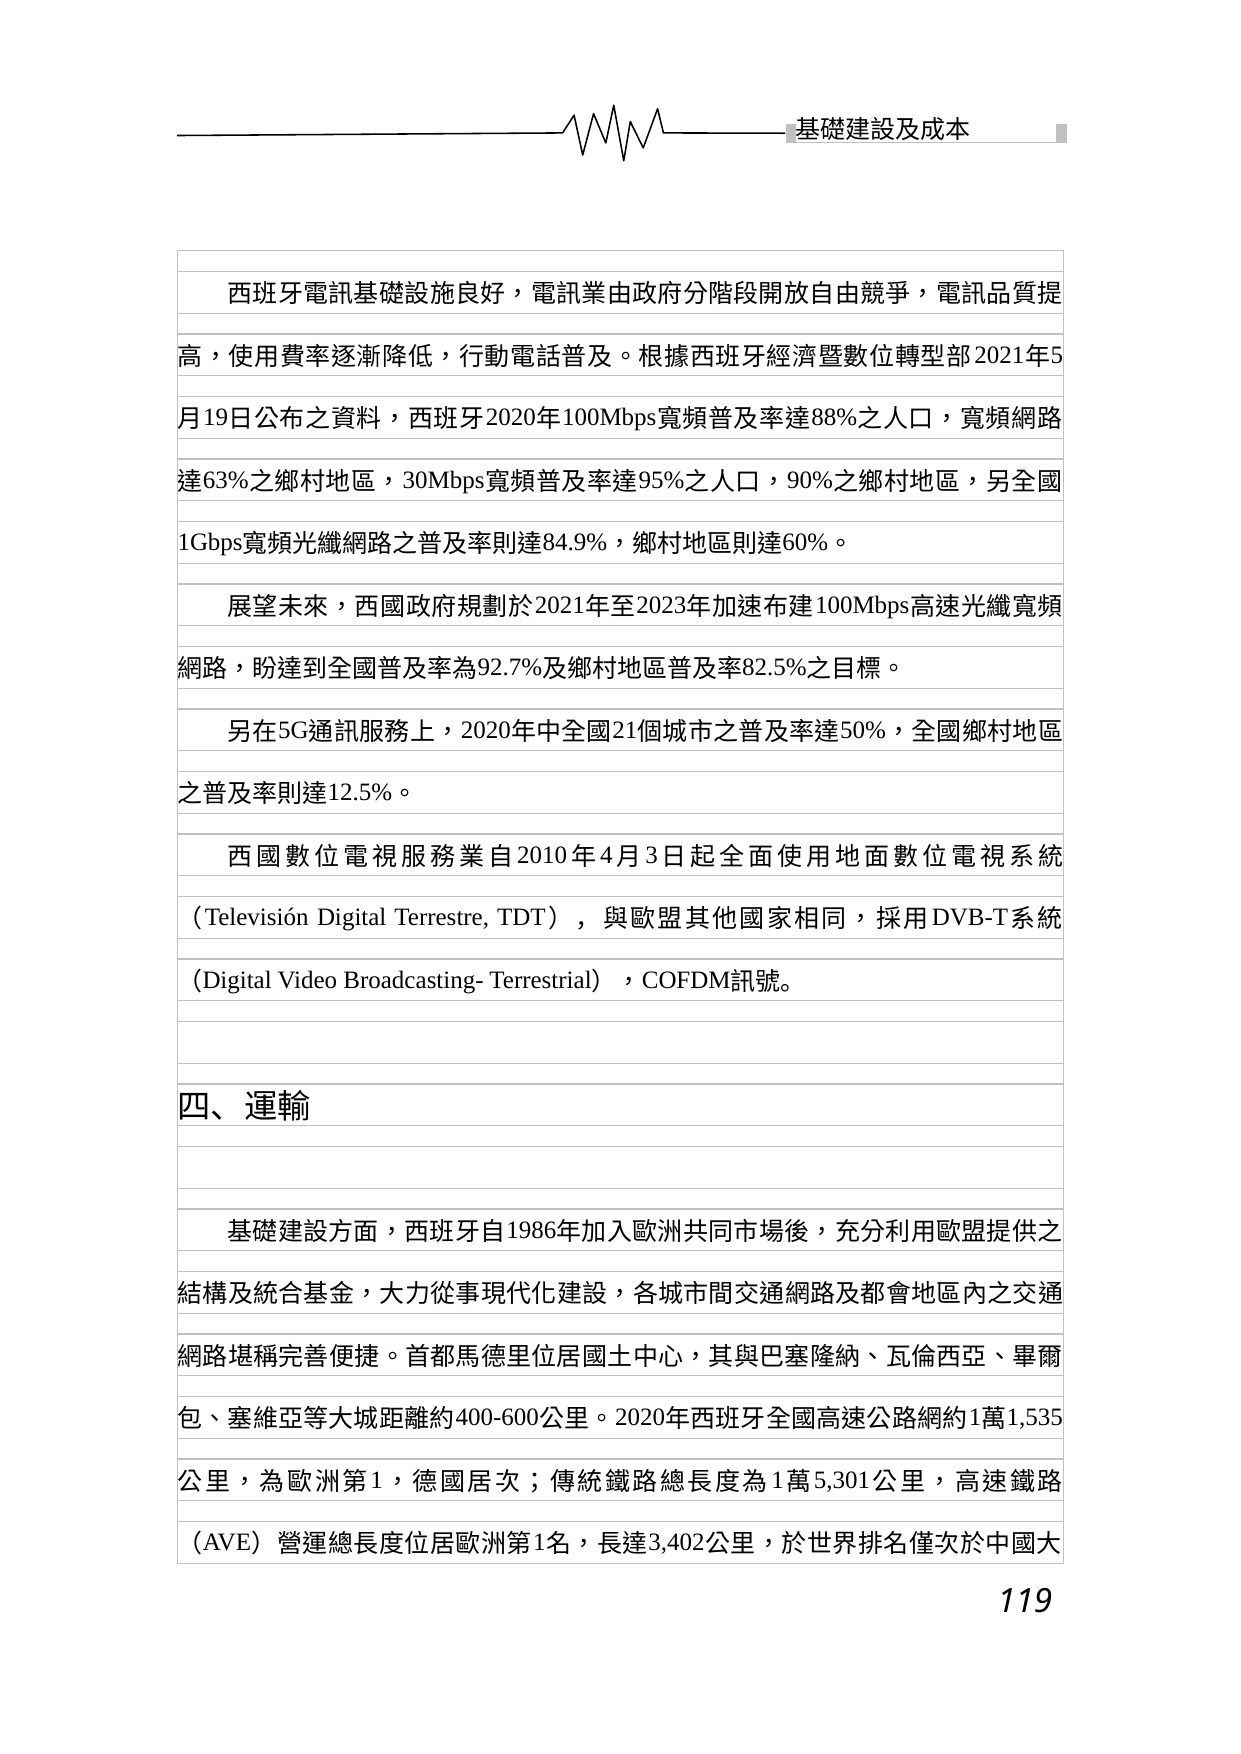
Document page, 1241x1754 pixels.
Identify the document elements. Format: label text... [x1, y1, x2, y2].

text 展望未來，西國政府規劃於2021年至2023年加速布建100Mbps高速光纖寬頻 [178, 585, 1063, 625]
text 達63%之鄉村地區，30Mbps寬頻普及率達95%之人口，90%之鄉村地區，另全國 [178, 460, 1063, 500]
text [178, 1314, 1063, 1333]
text 西班牙電訊基礎設施良好，電訊業由政府分階段開放自由競爭，電訊品質提 [178, 272, 1063, 313]
text [178, 1439, 1063, 1458]
text [178, 564, 1063, 583]
text [178, 1251, 1063, 1271]
text 基礎建設方面，西班牙自1986年加入歐洲共同市場後，充分利用歐盟提供之 [178, 1210, 1063, 1250]
text （AVE）營運總長度位居歐洲第1名，長達3,402公里，於世界排名僅次於中國大 [178, 1522, 1063, 1563]
text [178, 626, 1063, 646]
text 月19日公布之資料，西班牙2020年100Mbps寬頻普及率達88%之人口，寬頻網路 [178, 397, 1063, 438]
text [178, 939, 1063, 958]
text [178, 1189, 1063, 1208]
text 結構及統合基金，大力從事現代化建設，各城市間交通網路及都會地區內之交通 [178, 1272, 1063, 1313]
text 四、運輸 [178, 1085, 1063, 1125]
text [178, 501, 1063, 521]
text [178, 1064, 1063, 1083]
text 1Gbps寬頻光纖網路之普及率則達84.9%，鄉村地區則達60%。 [178, 522, 1063, 563]
text [178, 751, 1063, 771]
text [178, 314, 1063, 333]
text [178, 439, 1063, 458]
text [178, 689, 1063, 708]
text 之普及率則達12.5%。 [178, 772, 1063, 813]
text [178, 1501, 1063, 1521]
text 西國數位電視服務業自2010年4月3日起全面使用地面數位電視系統 [178, 835, 1063, 875]
text [178, 814, 1063, 833]
text [178, 876, 1063, 896]
text （Televisión Digital Terrestre, TDT），與歐盟其他國家相同，採用DVB-T系統 [178, 897, 1063, 938]
text [178, 251, 1063, 271]
text （Digital Video Broadcasting- Terrestrial），COFDM訊號。 [178, 960, 1063, 1000]
text 公里，為歐洲第1，德國居次；傳統鐵路總長度為1萬5,301公里，高速鐵路 [178, 1460, 1063, 1500]
text 網路堪稱完善便捷。首都馬德里位居國土中心，其與巴塞隆納、瓦倫西亞、畢爾 [178, 1335, 1063, 1375]
text 網路，盼達到全國普及率為92.7%及鄉村地區普及率82.5%之目標。 [178, 647, 1063, 688]
text [178, 1376, 1063, 1396]
text 另在5G通訊服務上，2020年中全國21個城市之普及率達50%，全國鄉村地區 [178, 710, 1063, 750]
text 高，使用費率逐漸降低，行動電話普及。根據西班牙經濟暨數位轉型部2021年5 [178, 335, 1063, 375]
text [178, 376, 1063, 396]
text 包、塞維亞等大城距離約400-600公里。2020年西班牙全國高速公路網約1萬1,535 [178, 1397, 1063, 1438]
